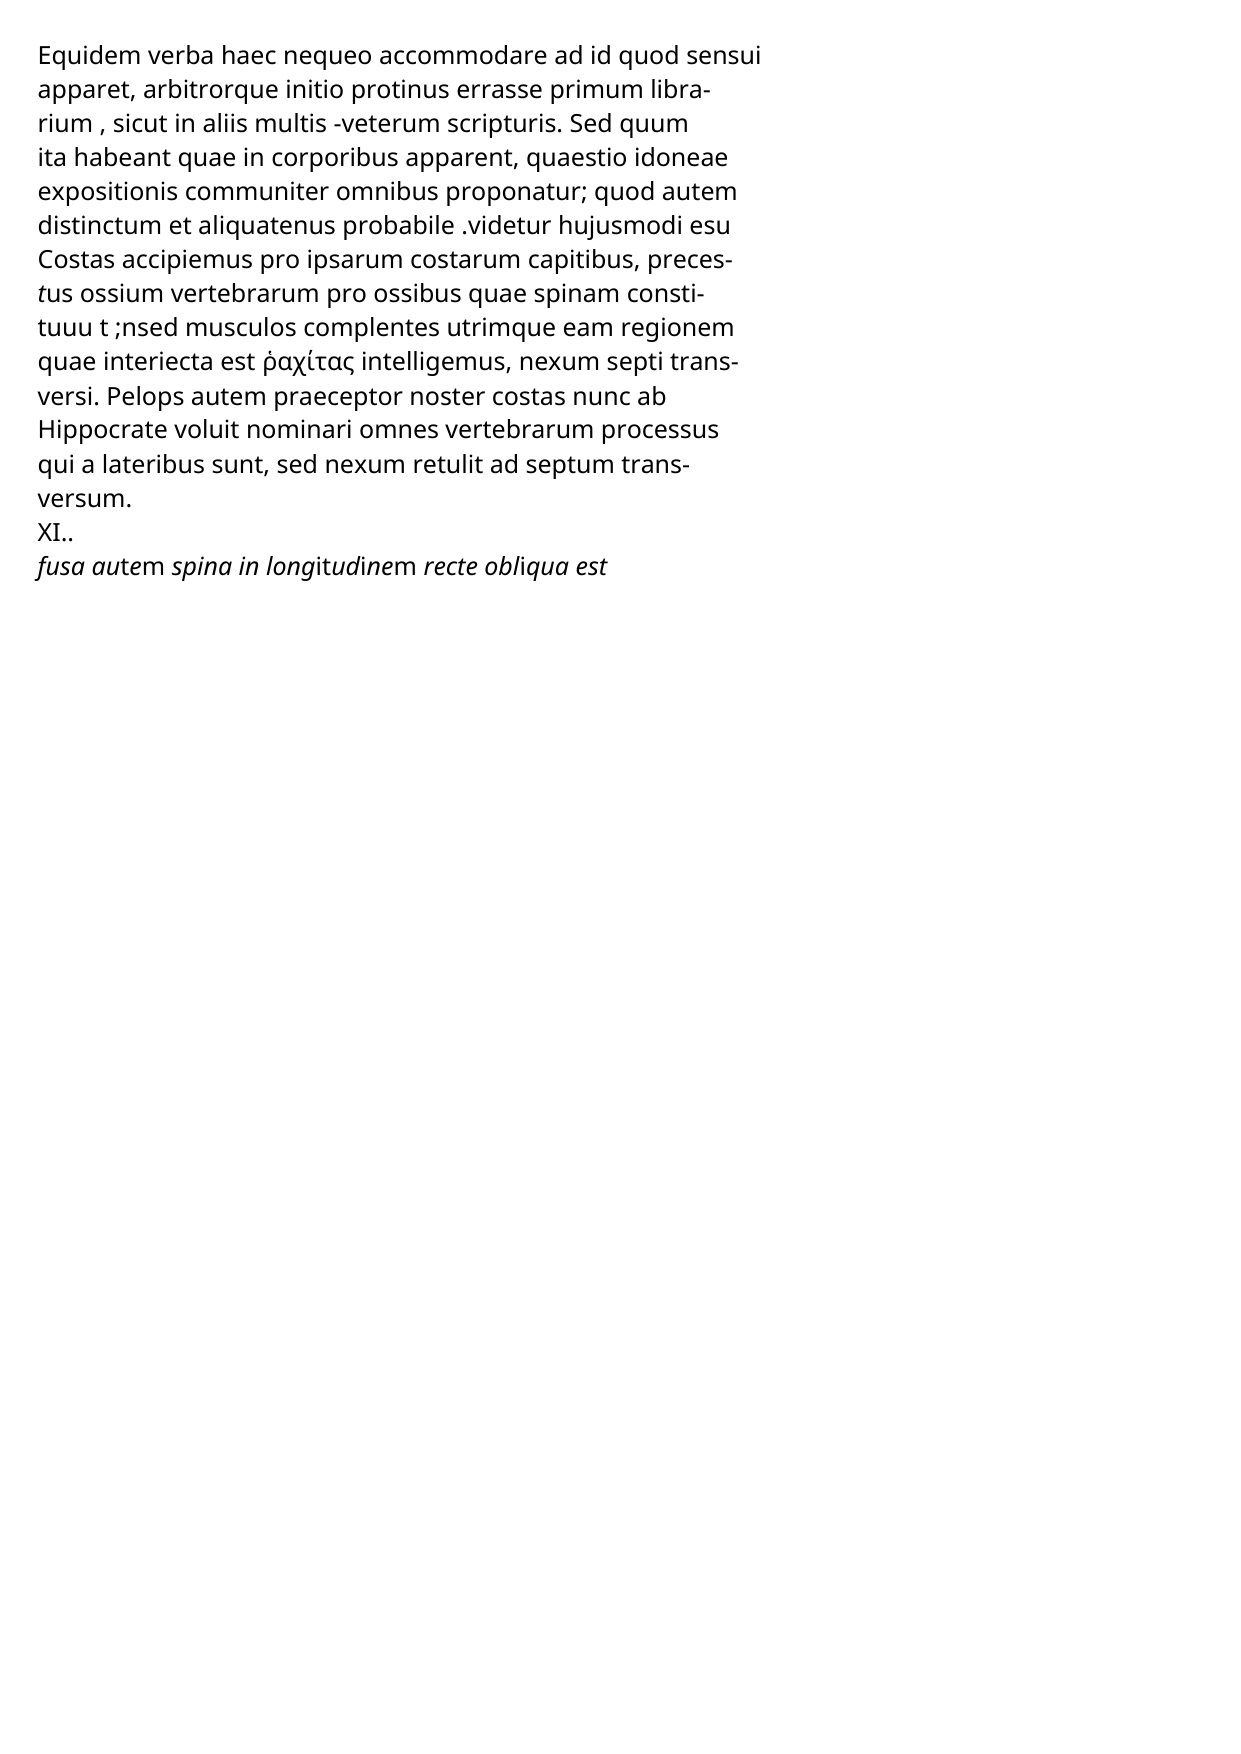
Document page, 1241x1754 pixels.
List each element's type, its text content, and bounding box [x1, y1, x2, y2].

text Equidem verba haec nequeo accommodare ad id quod sensui apparet, arbitrorque initio protinus errasse primum libra- rium , sicut in aliis multis -veterum scripturis. Sed quum ita habeant quae in corporibus apparent, quaestio idoneae expositionis communiter omnibus proponatur; quod autem distinctum et aliquatenus probabile .videtur hujusmodi esu Costas accipiemus pro ipsarum costarum capitibus, preces- tus ossium vertebrarum pro ossibus quae spinam consti- tuuu t ;nsed musculos complentes utrimque eam regionem quae interiecta est ῥαχίτας intelligemus, nexum septi trans- versi. Pelops autem praeceptor noster costas nunc ab Hippocrate voluit nominari omnes vertebrarum processus qui a lateribus sunt, sed nexum retulit ad septum trans- versum. [37, 37, 1203, 514]
text fusa autem spina in longitudinem recte obliqua est [37, 548, 1203, 582]
text XI.. [37, 514, 1203, 548]
